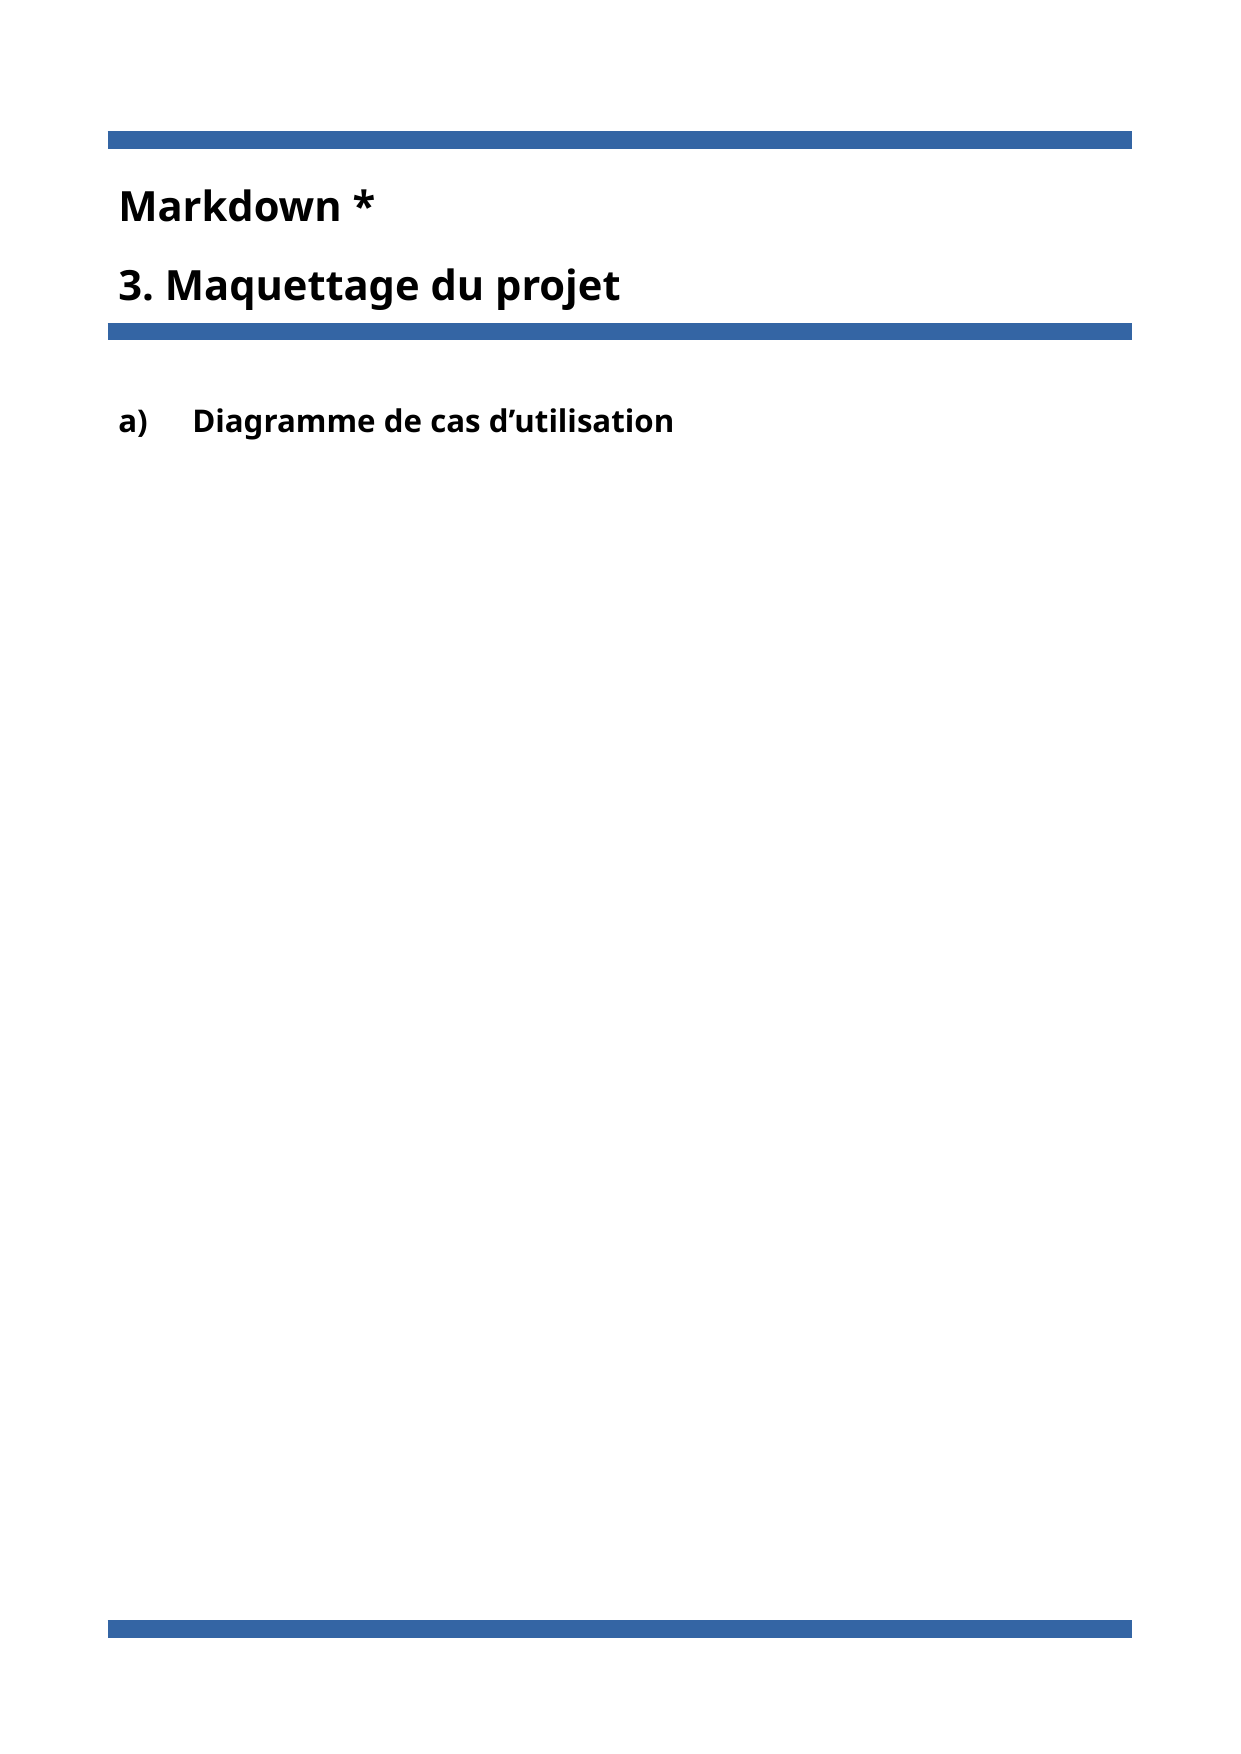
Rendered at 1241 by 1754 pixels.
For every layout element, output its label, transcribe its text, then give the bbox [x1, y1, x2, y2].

text Markdown * [118, 176, 1122, 233]
text 3. Maquettage du projet [118, 256, 1122, 313]
text a) Diagramme de cas d’utilisation [118, 399, 1122, 442]
